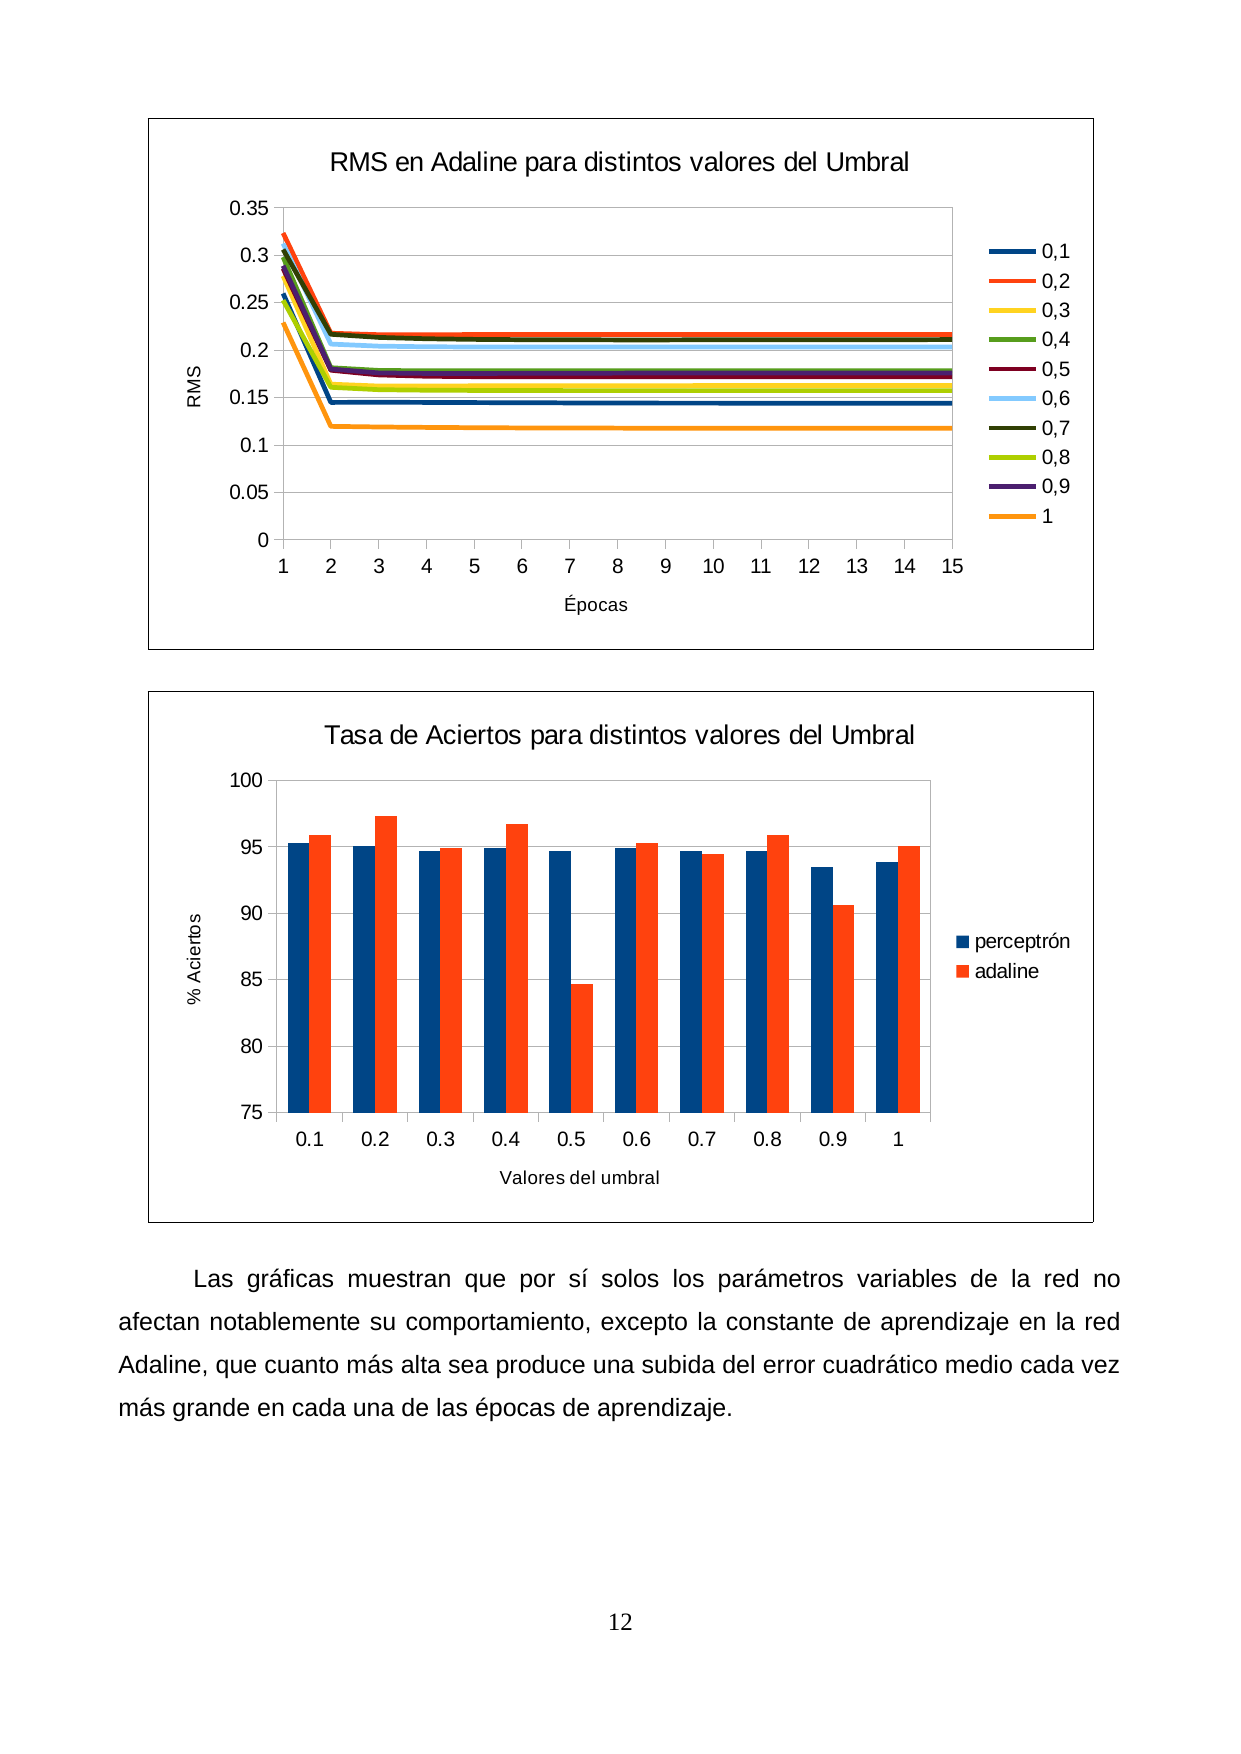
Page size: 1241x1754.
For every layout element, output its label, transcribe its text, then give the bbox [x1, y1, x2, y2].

text Las gráficas muestran que por sí solos los parámetros variables de la red no afectan notablemente su comportamiento, excepto la constante de aprendizaje en la red Adaline, que cuanto más alta sea produce una subida del error cuadrático medio cada vez más grande en cada una de las épocas de aprendizaje. [118, 1263, 1122, 1422]
